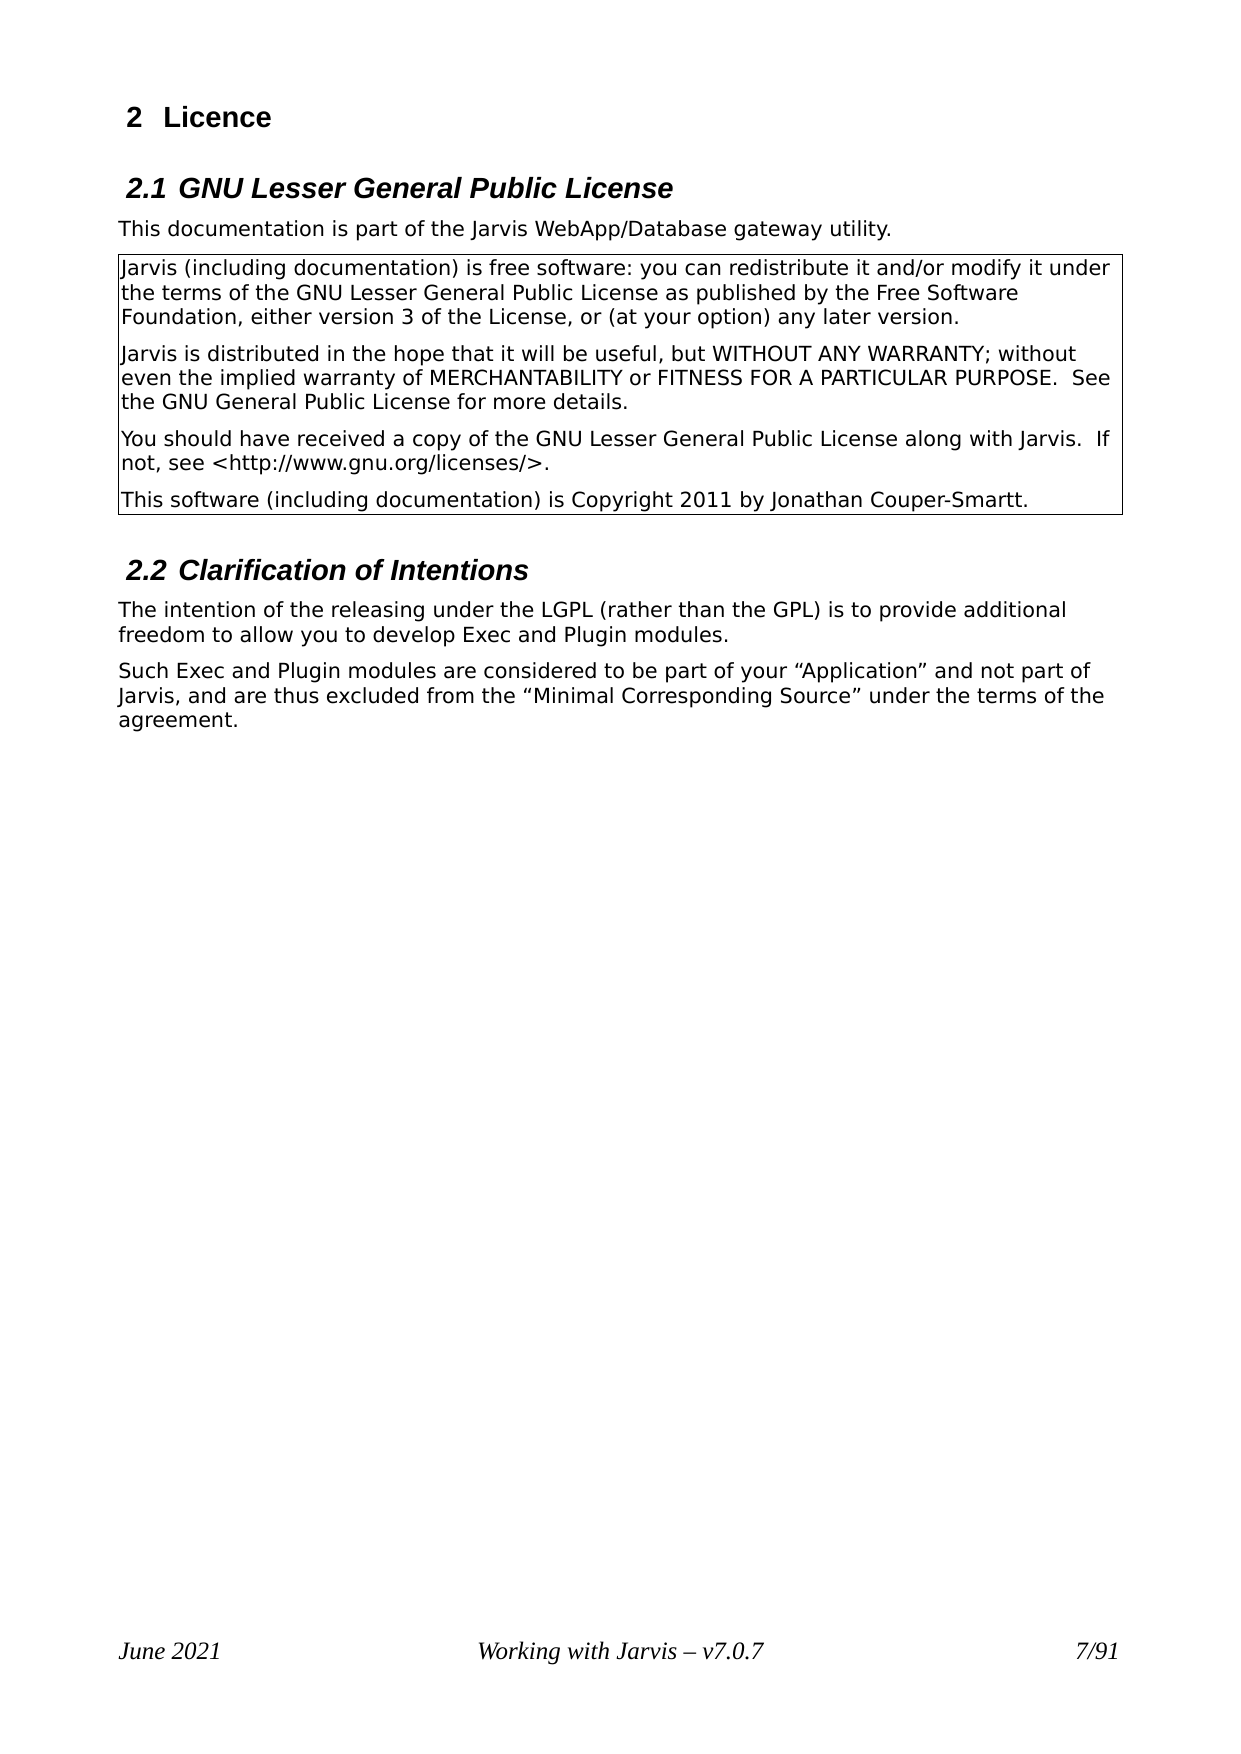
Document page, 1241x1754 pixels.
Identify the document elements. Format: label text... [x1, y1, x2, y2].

text Such Exec and Plugin modules are considered to be part of your “Application” and not part of Jarvis, and are thus excluded from the “Minimal Corresponding Source” under the terms of the agreement. [118, 659, 1122, 732]
subtitle Clarification of Intentions [118, 552, 1122, 586]
text Jarvis (including documentation) is free software: you can redistribute it and/or modify it under the terms of the GNU Lesser General Public License as published by the Free Software Foundation, either version 3 of the License, or (at your option) any later version. [119, 255, 1122, 329]
subtitle GNU Lesser General Public License [118, 171, 1122, 204]
text This documentation is part of the Jarvis WebApp/Database gateway utility. [118, 217, 1122, 241]
text The intention of the releasing under the LGPL (rather than the GPL) is to provide additional freedom to allow you to develop Exec and Plugin modules. [118, 598, 1122, 647]
text This software (including documentation) is Copyright 2011 by Jonathan Couper-Smartt. [119, 486, 1122, 514]
subtitle Licence [118, 100, 1122, 133]
text You should have received a copy of the GNU Lesser General Public License along with Jarvis. If not, see <http://www.gnu.org/licenses/>. [119, 424, 1122, 476]
text Jarvis is distributed in the hope that it will be useful, but WITHOUT ANY WARRANTY; without even the implied warranty of MERCHANTABILITY or FITNESS FOR A PARTICULAR PURPOSE. See the GNU General Public License for more details. [119, 339, 1122, 414]
